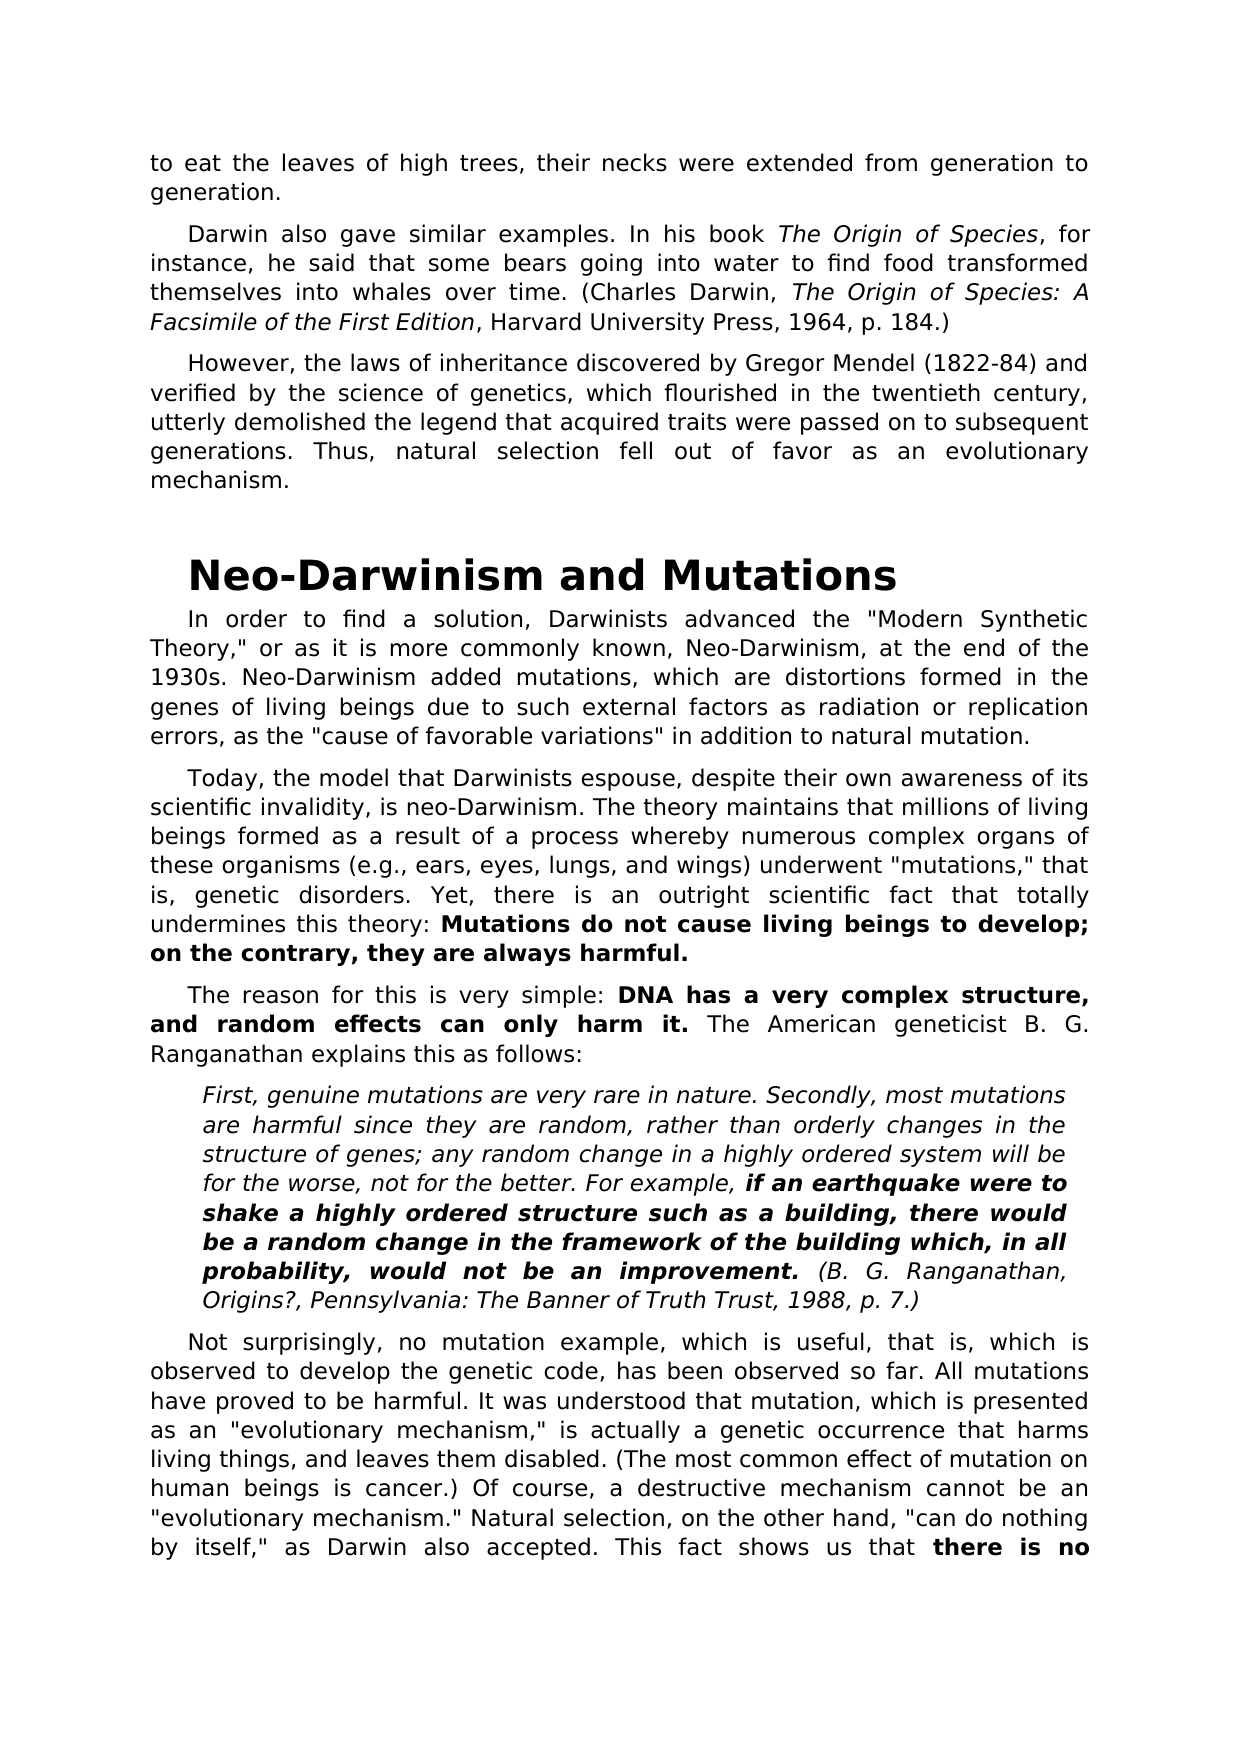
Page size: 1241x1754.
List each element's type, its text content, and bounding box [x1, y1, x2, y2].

text to eat the leaves of high trees, their necks were extended from generation to generation. [150, 150, 1090, 206]
text The reason for this is very simple: DNA has a very complex structure, and random effects can only harm it. The American geneticist B. G. Ranganathan explains this as follows: [150, 982, 1090, 1067]
text In order to find a solution, Darwinists advanced the "Modern Synthetic Theory," or as it is more commonly known, Neo-Darwinism, at the end of the 1930s. Neo-Darwinism added mutations, which are distortions formed in the genes of living beings due to such external factors as radiation or replication errors, as the "cause of favorable variations" in addition to natural mutation. [150, 606, 1090, 750]
text Not surprisingly, no mutation example, which is useful, that is, which is observed to develop the genetic code, has been observed so far. All mutations have proved to be harmful. It was understood that mutation, which is presented as an "evolutionary mechanism," is actually a genetic occurrence that harms living things, and leaves them disabled. (The most common effect of mutation on human beings is cancer.) Of course, a destructive mechanism cannot be an "evolutionary mechanism." Natural selection, on the other hand, "can do nothing by itself," as Darwin also accepted. This fact shows us that there is no [150, 1329, 1090, 1561]
text Darwin also gave similar examples. In his book The Origin of Species, for instance, he said that some bears going into water to find food transformed themselves into whales over time. (Charles Darwin, The Origin of Species: A Facsimile of the First Edition, Harvard University Press, 1964, p. 184.) [150, 221, 1090, 336]
text First, genuine mutations are very rare in nature. Secondly, most mutations are harmful since they are random, rather than orderly changes in the structure of genes; any random change in a highly ordered system will be for the worse, not for the better. For example, if an earthquake were to shake a highly ordered structure such as a building, there would be a random change in the framework of the building which, in all probability, would not be an improvement. (B. G. Ranganathan, Origins?, Pennsylvania: The Banner of Truth Trust, 1988, p. 7.) [202, 1083, 1068, 1314]
subtitle Neo-Darwinism and Mutations [187, 551, 1090, 600]
text Today, the model that Darwinists espouse, despite their own awareness of its scientific invalidity, is neo-Darwinism. The theory maintains that millions of living beings formed as a result of a process whereby numerous complex organs of these organisms (e.g., ears, eyes, lungs, and wings) underwent "mutations," that is, genetic disorders. Yet, there is an outright scientific fact that totally undermines this theory: Mutations do not cause living beings to develop; on the contrary, they are always harmful. [150, 765, 1090, 967]
text However, the laws of inheritance discovered by Gregor Mendel (1822-84) and verified by the science of genetics, which flourished in the twentieth century, utterly demolished the legend that acquired traits were passed on to subsequent generations. Thus, natural selection fell out of favor as an evolutionary mechanism. [150, 351, 1090, 494]
